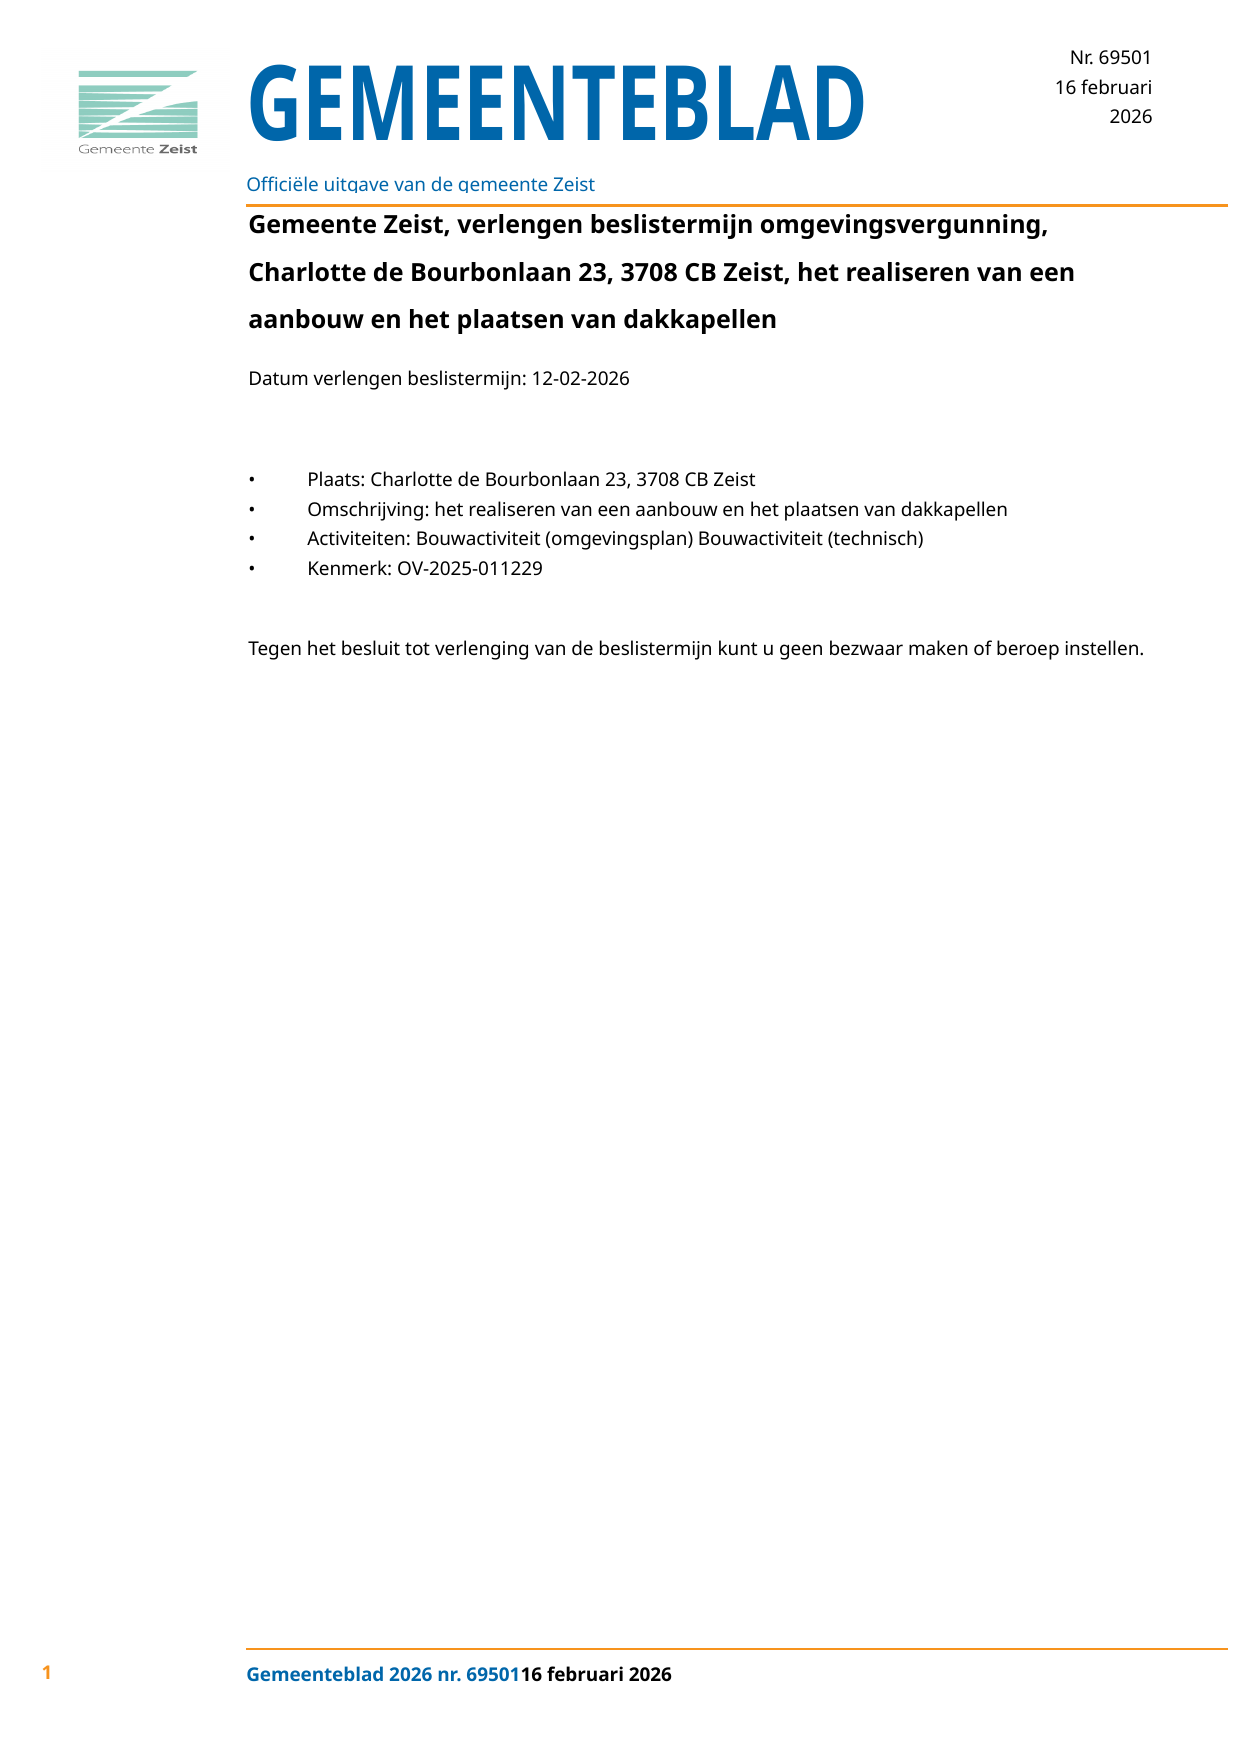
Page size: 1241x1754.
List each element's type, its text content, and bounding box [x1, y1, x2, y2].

list Kenmerk: OV-2025-011229 [248, 555, 1152, 581]
picture [41, 47, 231, 172]
list Omschrijving: het realiseren van een aanbouw en het plaatsen van dakkapellen [248, 496, 1152, 522]
list Activiteiten: Bouwactiviteit (omgevingsplan) Bouwactiviteit (technisch) [248, 526, 1152, 551]
text Gemeente Zeist, verlengen beslistermijn omgevingsvergunning, Charlotte de Bourbonlaan 23, 3708 CB Zeist, het realiseren van een aanbouw en het plaatsen van dakkapellen [248, 207, 1152, 336]
list Plaats: Charlotte de Bourbonlaan 23, 3708 CB Zeist [248, 466, 1152, 492]
text Datum verlengen beslistermijn: 12-02-2026 [248, 366, 1152, 391]
text Tegen het besluit tot verlenging van de beslistermijn kunt u geen bezwaar maken of beroep instellen. [248, 635, 1152, 661]
